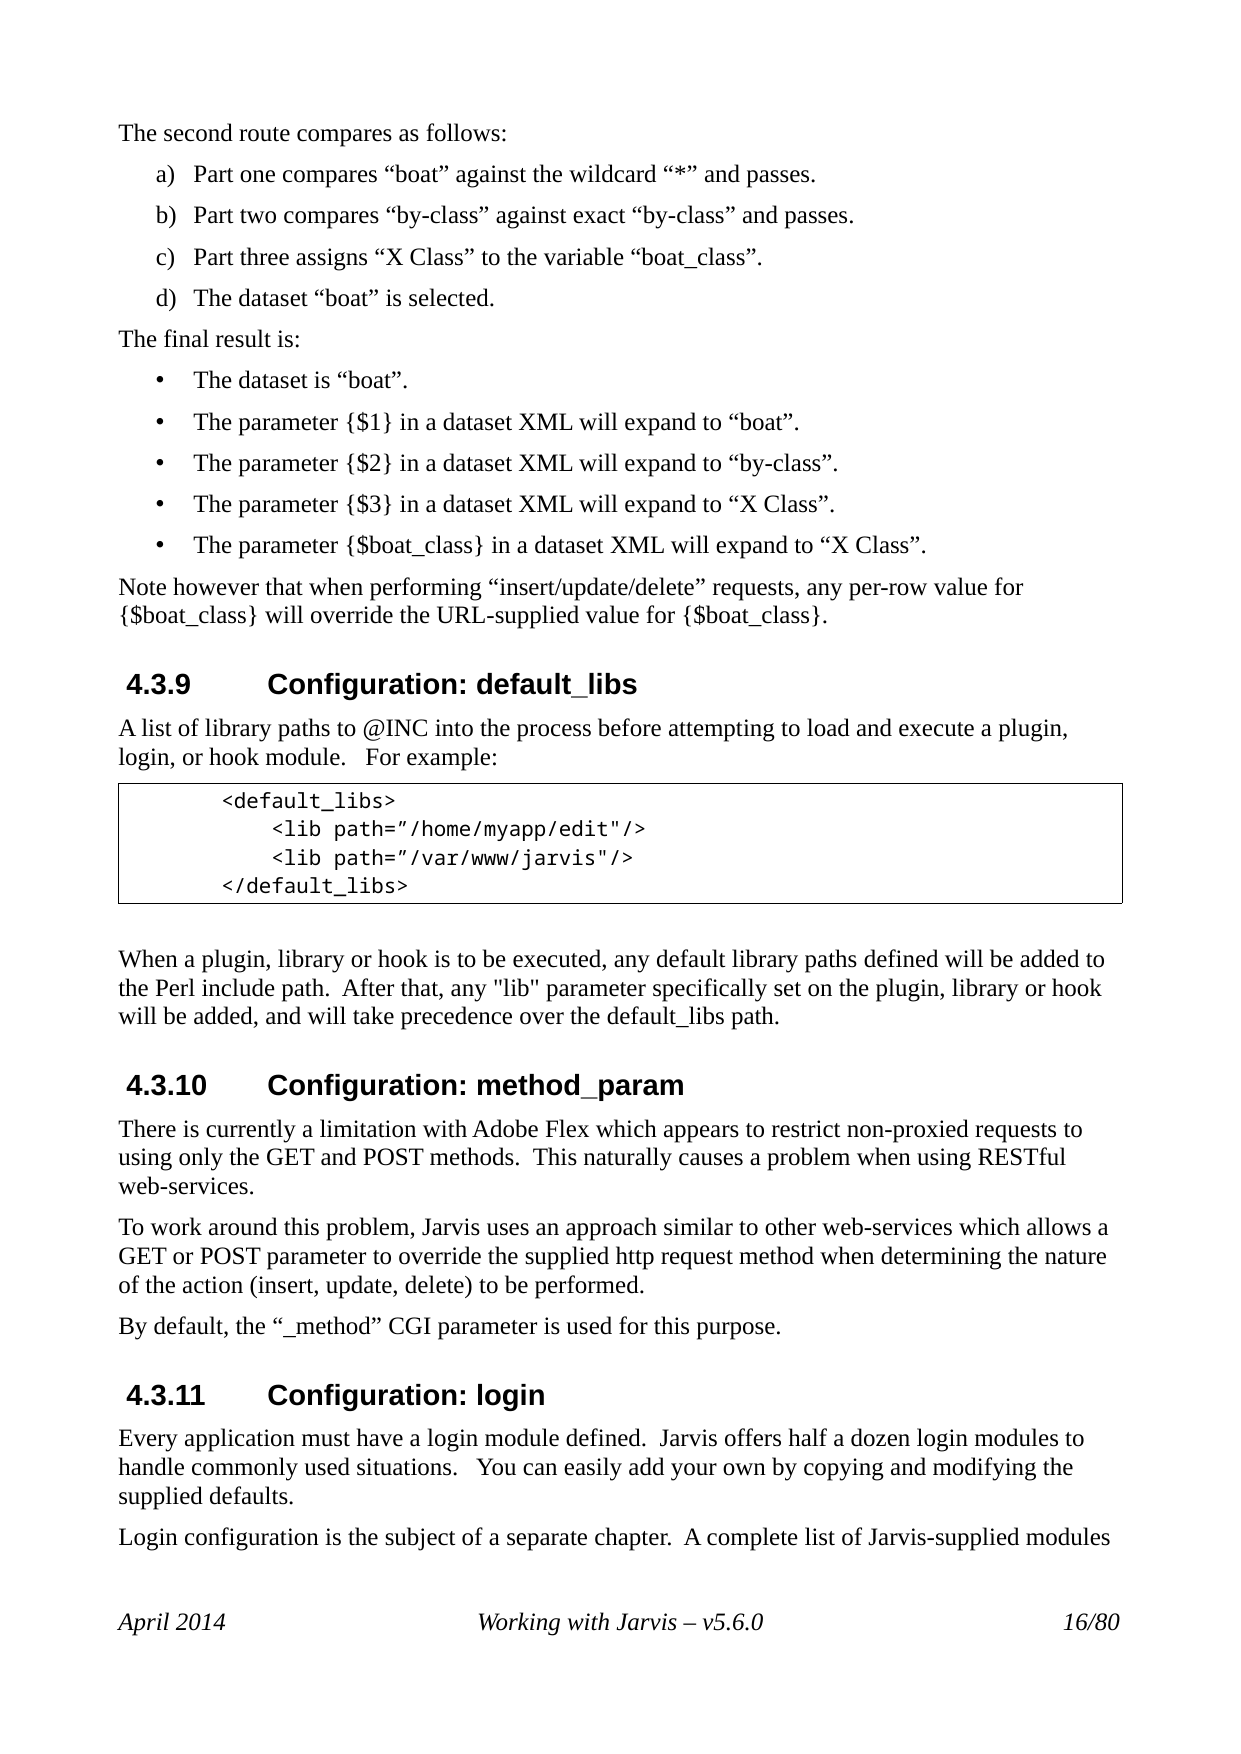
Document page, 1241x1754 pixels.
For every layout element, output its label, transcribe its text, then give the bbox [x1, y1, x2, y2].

text There is currently a limitation with Adobe Flex which appears to restrict non-proxied requests to using only the GET and POST methods. This naturally causes a problem when using RESTful web-services. [118, 1114, 1122, 1200]
list The parameter {$3} in a dataset XML will expand to “X Class”. [156, 489, 1122, 518]
list The parameter {$boat_class} in a dataset XML will expand to “X Class”. [156, 531, 1122, 559]
list The dataset “boat” is selected. [156, 283, 1122, 312]
subtitle Configuration: method_param [118, 1068, 1122, 1101]
list The parameter {$2} in a dataset XML will expand to “by-class”. [156, 448, 1122, 477]
list Part two compares “by-class” against exact “by-class” and passes. [156, 201, 1122, 229]
text To work around this problem, Jarvis uses an approach similar to other web-services which allows a GET or POST parameter to override the supplied http request method when determining the nature of the action (insert, update, delete) to be performed. [118, 1212, 1122, 1299]
subtitle Configuration: default_libs [118, 667, 1122, 700]
text <default_libs> [119, 784, 1122, 811]
text </default_libs> [119, 868, 1122, 903]
text <lib path=”/home/myapp/edit"/> [119, 811, 1122, 840]
text Login configuration is the subject of a separate chapter. A complete list of Jarvis-supplied modules [118, 1522, 1122, 1551]
text The second route compares as follows: [118, 118, 1122, 147]
text Note however that when performing “insert/update/delete” requests, any per-row value for {$boat_class} will override the URL-supplied value for {$boat_class}. [118, 572, 1122, 629]
text The final result is: [118, 324, 1122, 353]
text Every application must have a login module defined. Jarvis offers half a dozen login modules to handle commonly used situations. You can easily add your own by copying and modifying the supplied defaults. [118, 1423, 1122, 1510]
text <lib path=”/var/www/jarvis"/> [119, 840, 1122, 868]
text A list of library paths to @INC into the process before attempting to load and execute a plugin, login, or hook module. For example: [118, 713, 1122, 770]
list Part one compares “boat” against the wildcard “*” and passes. [156, 159, 1122, 188]
list The parameter {$1} in a dataset XML will expand to “boat”. [156, 407, 1122, 436]
list Part three assigns “X Class” to the variable “boat_class”. [156, 242, 1122, 271]
list The dataset is “boat”. [156, 366, 1122, 394]
text By default, the “_method” CGI parameter is used for this purpose. [118, 1311, 1122, 1340]
subtitle Configuration: login [118, 1377, 1122, 1411]
text When a plugin, library or hook is to be executed, any default library paths defined will be added to the Perl include path. After that, any "lib" parameter specifically set on the plugin, library or hook will be added, and will take precedence over the default_libs path. [118, 944, 1122, 1030]
